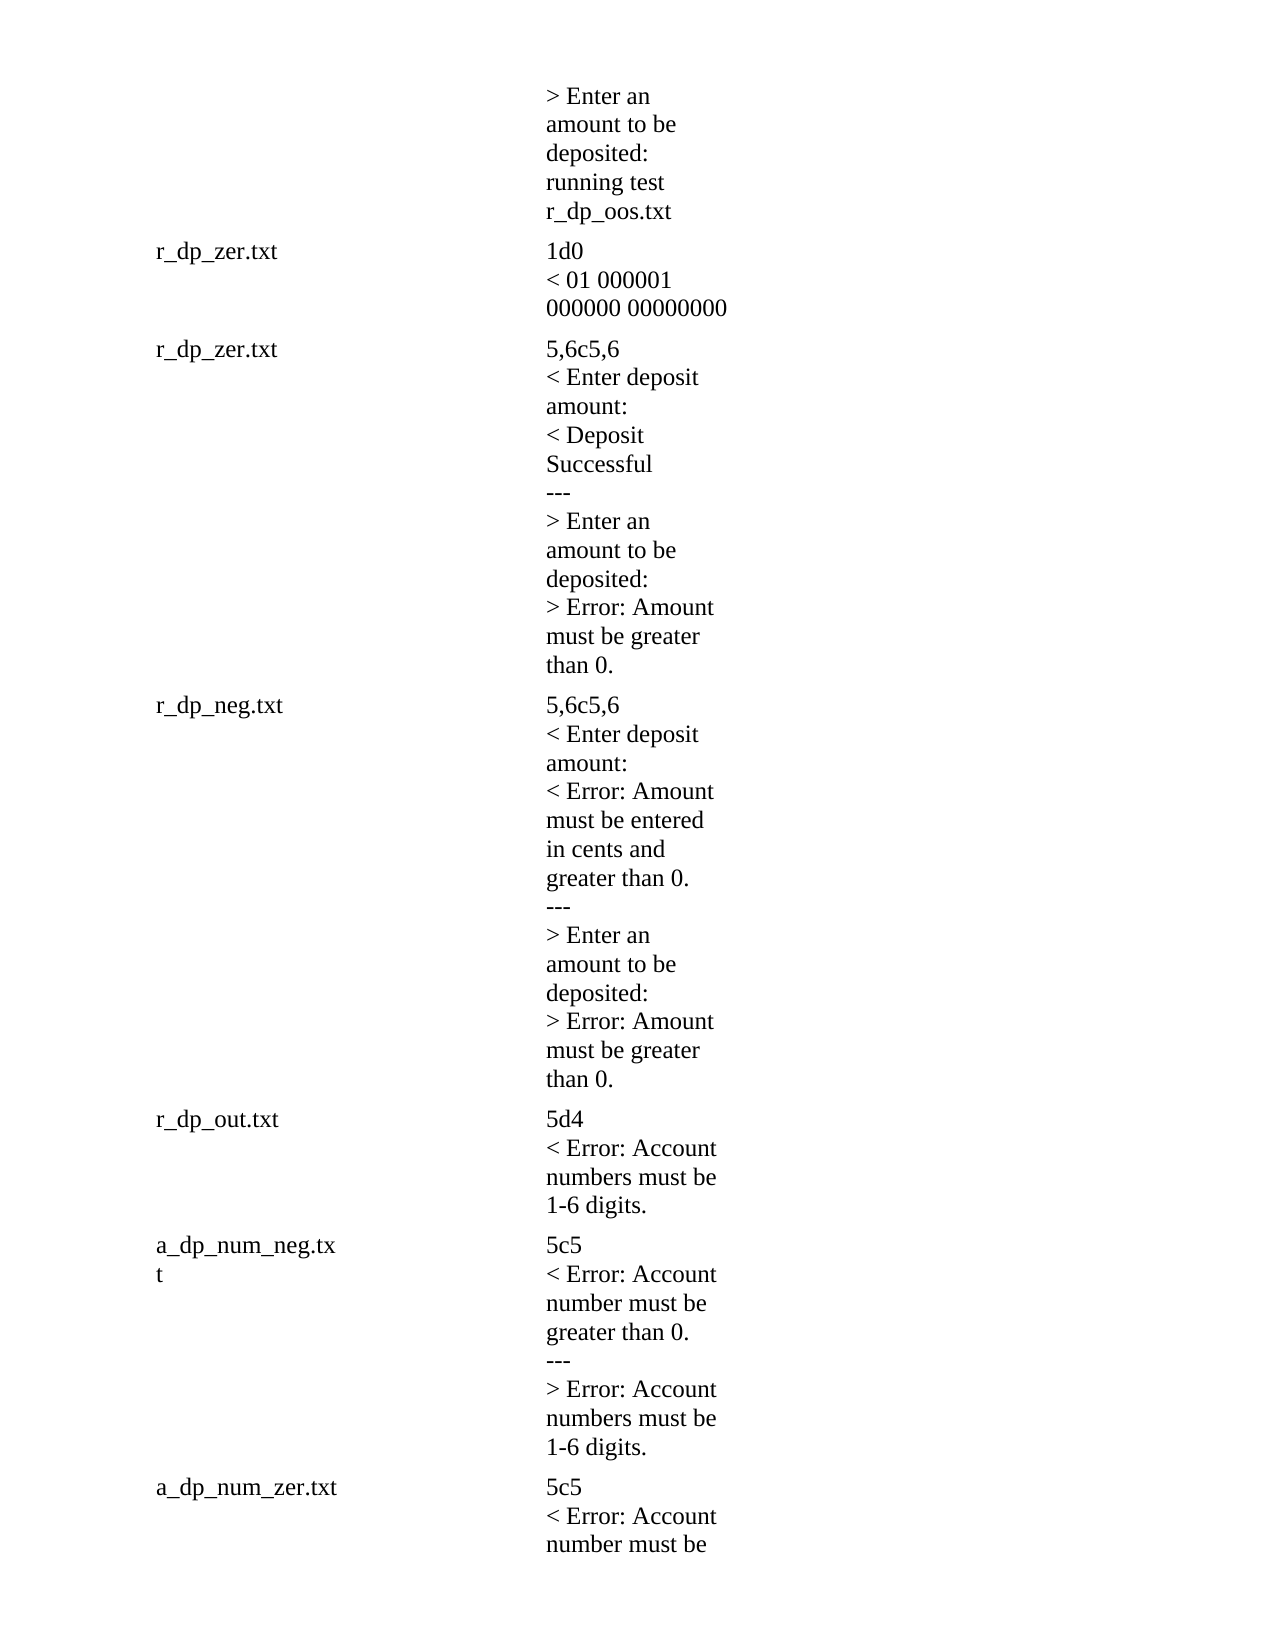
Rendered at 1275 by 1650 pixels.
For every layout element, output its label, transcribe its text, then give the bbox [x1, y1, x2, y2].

table_cell 5,6c5,6 < Enter deposit amount: < Error: Amount must be entered in cents and greater than 0. --- > Enter an amount to be deposited: > Error: Amount must be greater than 0. [540, 684, 735, 1098]
table_cell [930, 684, 1125, 1098]
table_cell [345, 1098, 540, 1225]
table_cell [930, 75, 1125, 230]
table_cell 5c5 < Error: Account number must be [540, 1466, 735, 1564]
table_cell [345, 684, 540, 1098]
table_cell a_dp_num_zer.txt [150, 1466, 345, 1564]
table_cell --- > Enter an amount to be deposited: running test r_dp_oos.txt [540, 75, 735, 230]
table_cell 1d0 < 01 000001 000000 00000000 [540, 230, 735, 328]
table_cell 5c5 < Error: Account number must be greater than 0. --- > Error: Account numbers must be 1-6 digits. [540, 1225, 735, 1466]
table_cell [735, 75, 930, 230]
table_cell [930, 328, 1125, 684]
table_cell [930, 230, 1125, 328]
table_cell [735, 1098, 930, 1225]
table_cell [345, 1225, 540, 1466]
table_cell [930, 1098, 1125, 1225]
table_cell [345, 230, 540, 328]
table_cell [735, 230, 930, 328]
table_cell [735, 1466, 930, 1564]
table_cell [735, 328, 930, 684]
table_cell 5d4 < Error: Account numbers must be 1-6 digits. [540, 1098, 735, 1225]
table_cell [930, 1225, 1125, 1466]
table_cell r_dp_zer.txt [150, 230, 345, 328]
table_cell [345, 328, 540, 684]
table_cell [150, 75, 345, 230]
table_cell [345, 1466, 540, 1564]
table_cell 5,6c5,6 < Enter deposit amount: < Deposit Successful --- > Enter an amount to be deposited: > Error: Amount must be greater than 0. [540, 328, 735, 684]
table_cell [930, 1466, 1125, 1564]
table_cell r_dp_neg.txt [150, 684, 345, 1098]
table_cell r_dp_out.txt [150, 1098, 345, 1225]
table_cell [345, 75, 540, 230]
table_cell r_dp_zer.txt [150, 328, 345, 684]
table_cell [735, 684, 930, 1098]
table_cell [735, 1225, 930, 1466]
table_cell a_dp_num_neg.txt [150, 1225, 345, 1466]
